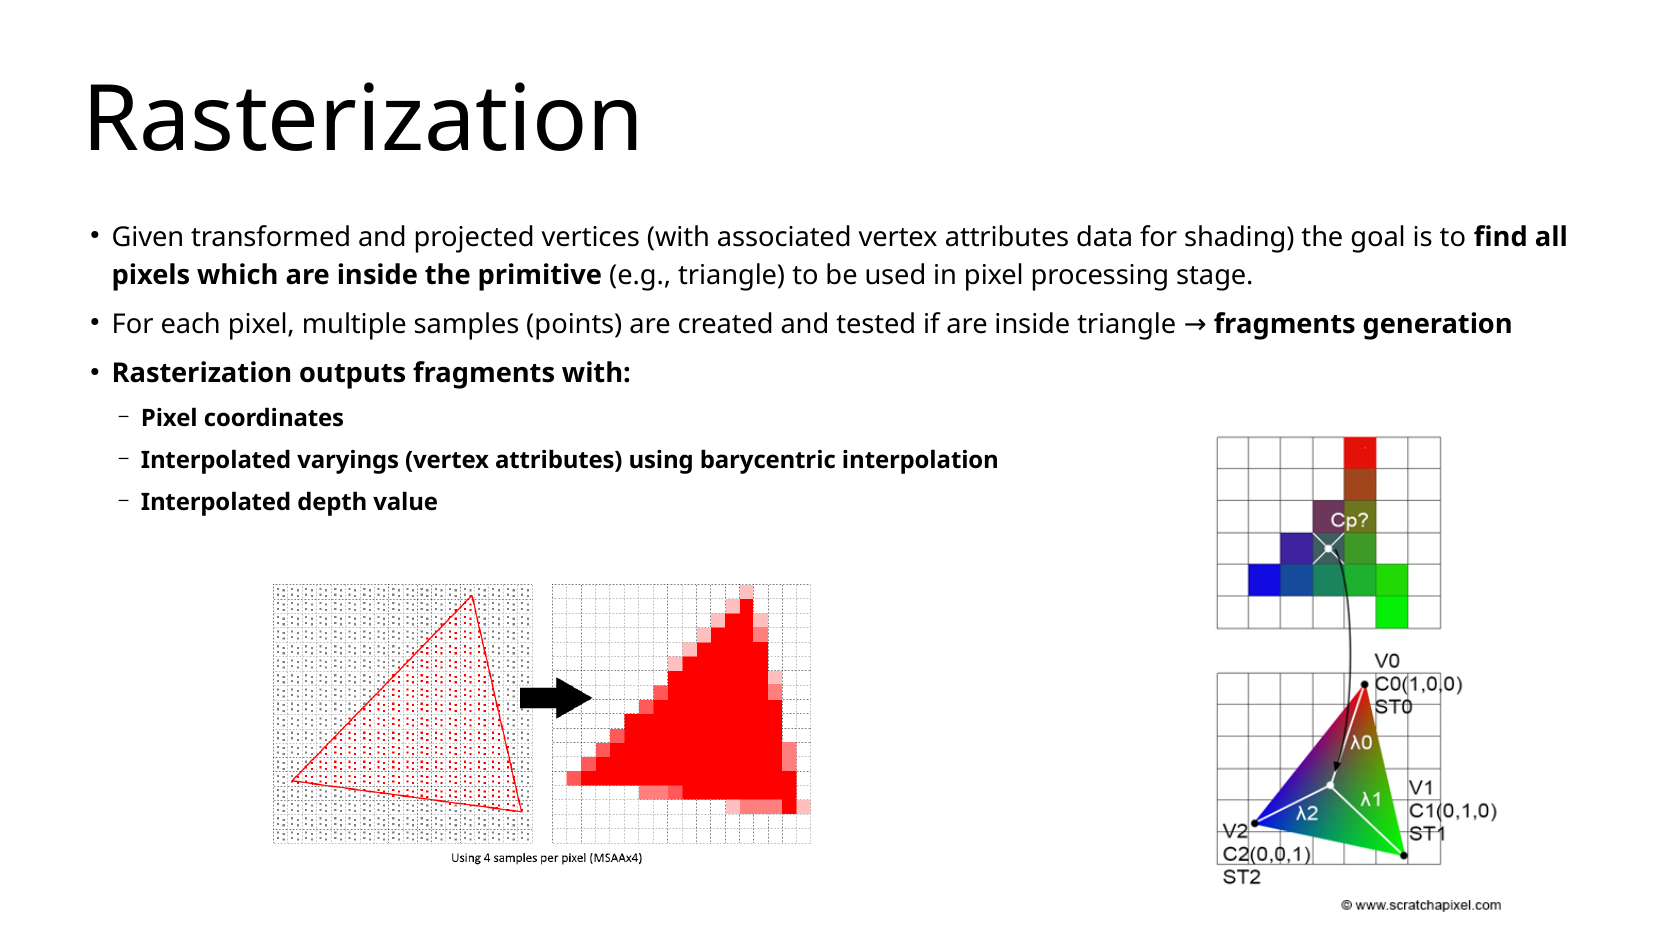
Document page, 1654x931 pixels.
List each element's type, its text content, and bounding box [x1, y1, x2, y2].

picture [273, 584, 811, 871]
list Given transformed and projected vertices (with associated vertex attributes data for shading) the goal is to find all pixels which are inside the primitive (e.g., triangle) to be used in pixel processing stage. For each pixel, multiple samples (points) are created and tested if are inside triangle → fragments generation Rasterization outputs fragments with: Pixel coordinates Interpolated varyings (vertex attributes) using barycentric interpolation Interpolated depth value [82, 217, 1571, 556]
picture [1185, 414, 1504, 916]
title Rasterization [82, 37, 1571, 193]
